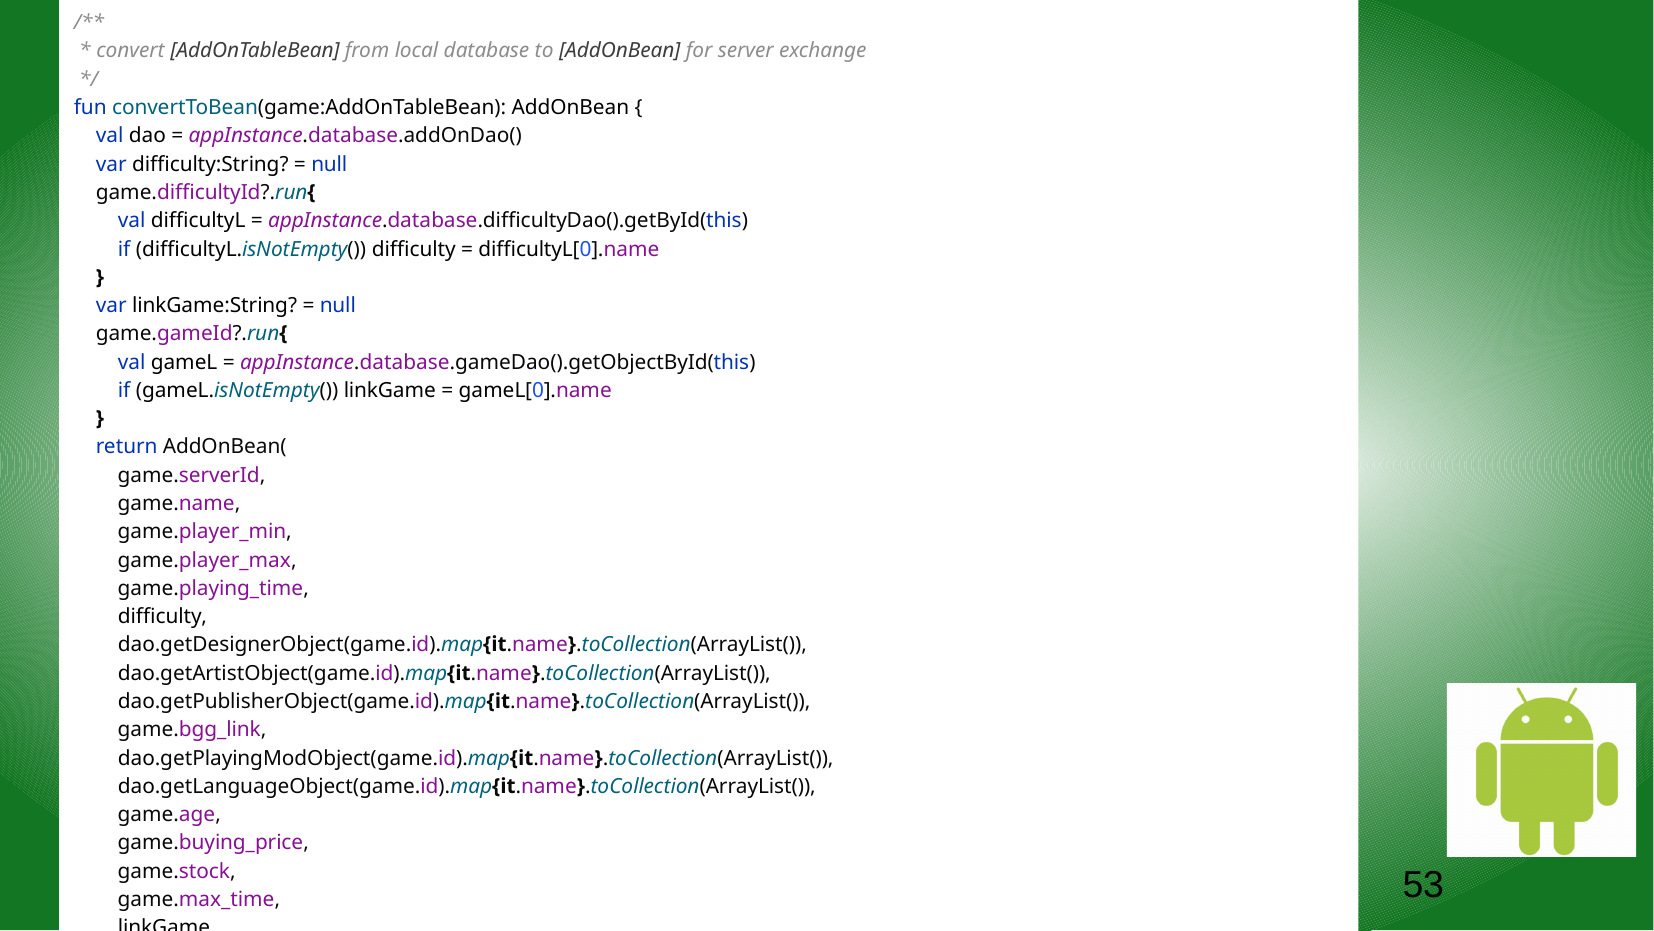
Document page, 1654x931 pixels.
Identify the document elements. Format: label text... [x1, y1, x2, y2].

text_box /** * convert [AddOnTableBean] from local database to [AddOnBean] for server exchange */ fun convertToBean(game:AddOnTableBean): AddOnBean { val dao = appInstance.database.addOnDao() var difficulty:String? = null game.difficultyId?.run{ val difficultyL = appInstance.database.difficultyDao().getById(this) if (difficultyL.isNotEmpty()) difficulty = difficultyL[0].name } var linkGame:String? = null game.gameId?.run{ val gameL = appInstance.database.gameDao().getObjectById(this) if (gameL.isNotEmpty()) linkGame = gameL[0].name } return AddOnBean( game.serverId, game.name, game.player_min, game.player_max, game.playing_time, difficulty, dao.getDesignerObject(game.id).map{it.name}.toCollection(ArrayList()), dao.getArtistObject(game.id).map{it.name}.toCollection(ArrayList()), dao.getPublisherObject(game.id).map{it.name}.toCollection(ArrayList()), game.bgg_link, dao.getPlayingModObject(game.id).map{it.name}.toCollection(ArrayList()), dao.getLanguageObject(game.id).map{it.name}.toCollection(ArrayList()), game.age, game.buying_price, game.stock, game.max_time, linkGame, game.external_img, game.picture) } [59, 0, 1359, 904]
picture [1446, 683, 1637, 857]
